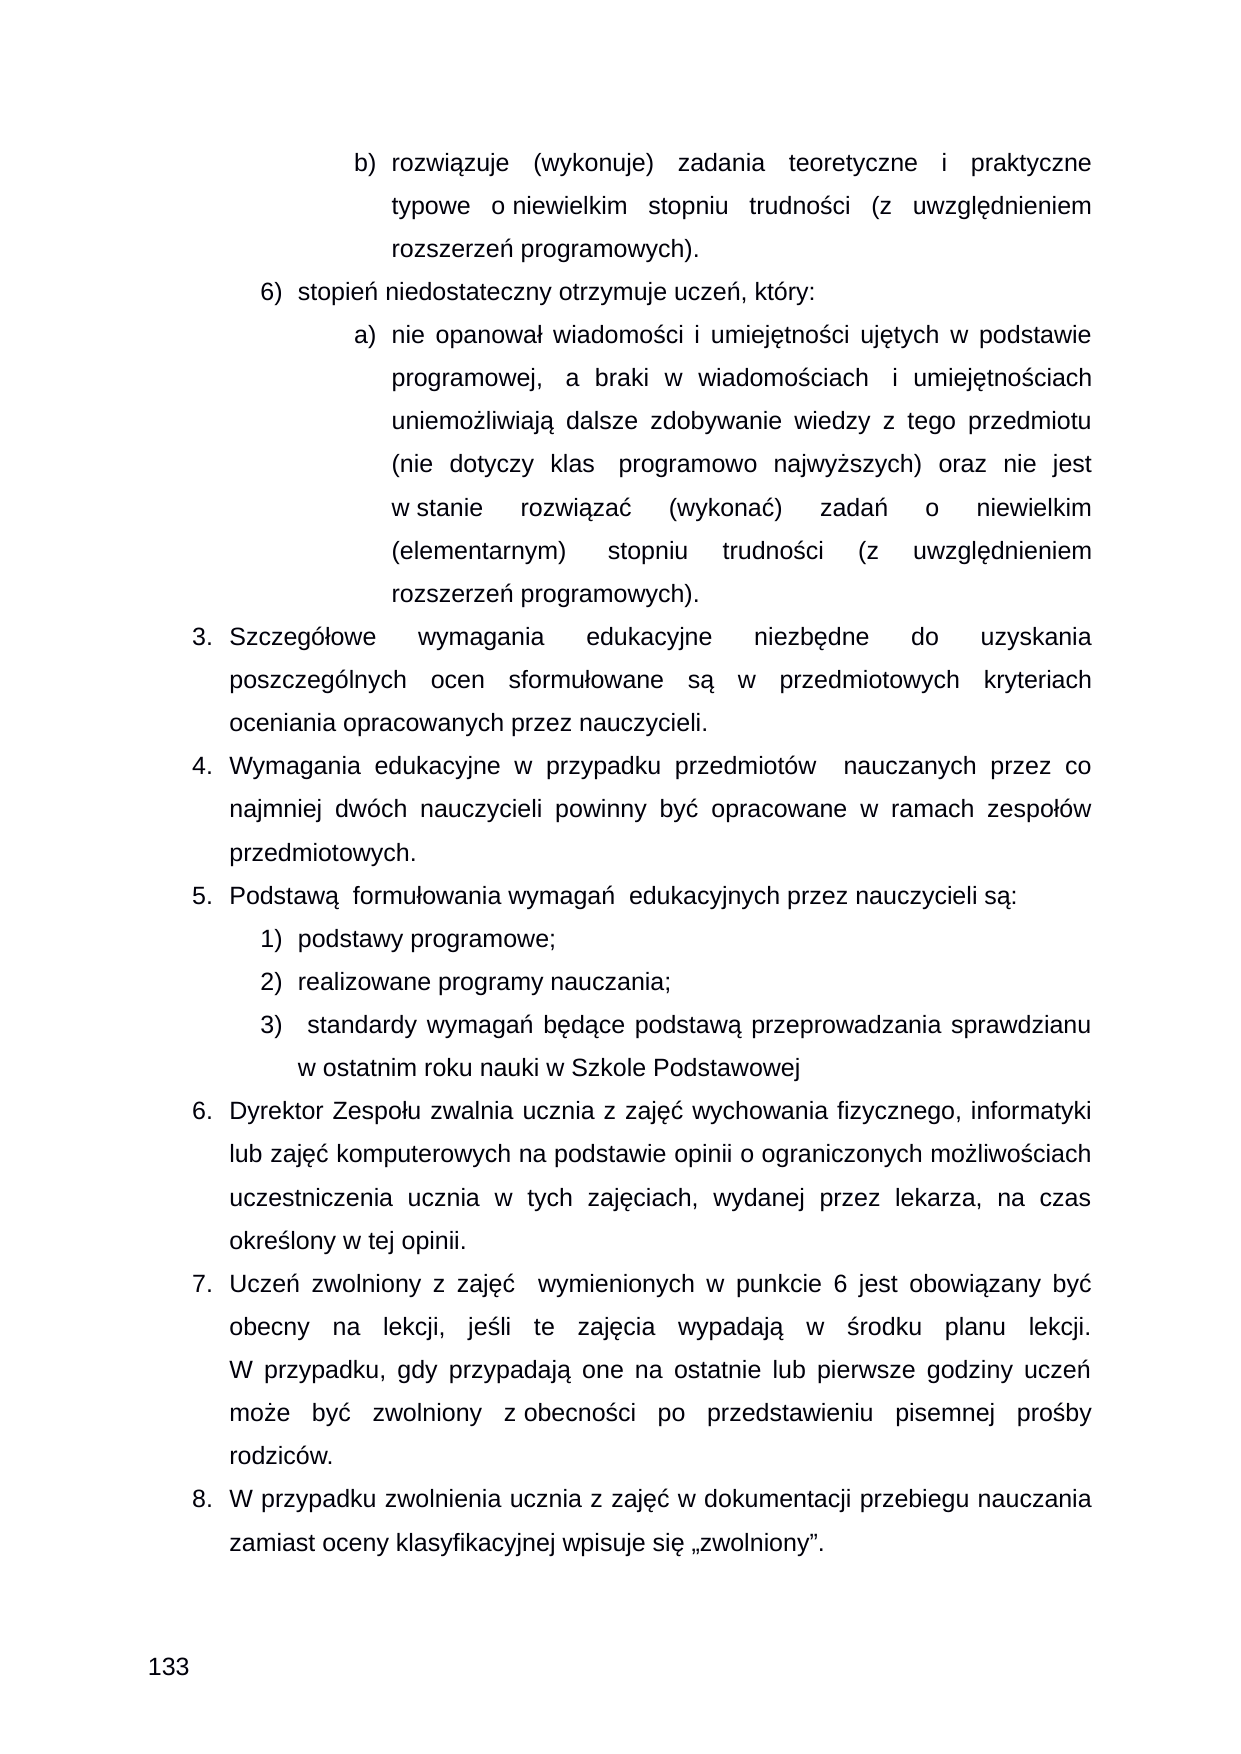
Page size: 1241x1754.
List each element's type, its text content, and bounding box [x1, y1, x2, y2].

subtitle Szczegółowe wymagania edukacyjne niezbędne do uzyskania poszczególnych ocen sformułowane są w przedmiotowych kryteriach oceniania opracowanych przez nauczycieli. [192, 622, 1093, 737]
subtitle Wymagania edukacyjne w przypadku przedmiotów nauczanych przez co najmniej dwóch nauczycieli powinny być opracowane w ramach zespołów przedmiotowych. [192, 751, 1093, 866]
subtitle nie opanował wiadomości i umiejętności ujętych w podstawie programowej, a braki w wiadomościach i umiejętnościach uniemożliwiają dalsze zdobywanie wiedzy z tego przedmiotu (nie dotyczy klas programowo najwyższych) oraz nie jest w stanie rozwiązać (wykonać) zadań o niewielkim (elementarnym) stopniu trudności (z uwzględnieniem rozszerzeń programowych). [354, 320, 1093, 608]
subtitle Podstawą formułowania wymagań edukacyjnych przez nauczycieli są: [192, 881, 1093, 909]
subtitle realizowane programy nauczania; [260, 967, 1093, 996]
subtitle standardy wymagań będące podstawą przeprowadzania sprawdzianu w ostatnim roku nauki w Szkole Podstawowej [260, 1010, 1093, 1082]
subtitle Uczeń zwolniony z zajęć wymienionych w punkcie 6 jest obowiązany być obecny na lekcji, jeśli te zajęcia wypadają w środku planu lekcji. W przypadku, gdy przypadają one na ostatnie lub pierwsze godziny uczeń może być zwolniony z obecności po przedstawieniu pisemnej prośby rodziców. [192, 1269, 1093, 1470]
subtitle podstawy programowe; [260, 924, 1093, 953]
subtitle Dyrektor Zespołu zwalnia ucznia z zajęć wychowania fizycznego, informatyki lub zajęć komputerowych na podstawie opinii o ograniczonych możliwościach uczestniczenia ucznia w tych zajęciach, wydanej przez lekarza, na czas określony w tej opinii. [192, 1096, 1093, 1254]
subtitle W przypadku zwolnienia ucznia z zajęć w dokumentacji przebiegu nauczania zamiast oceny klasyfikacyjnej wpisuje się „zwolniony”. [192, 1484, 1093, 1556]
subtitle rozwiązuje (wykonuje) zadania teoretyczne i praktyczne typowe o niewielkim stopniu trudności (z uwzględnieniem rozszerzeń programowych). [354, 148, 1093, 263]
subtitle stopień niedostateczny otrzymuje uczeń, który: [260, 277, 1093, 306]
